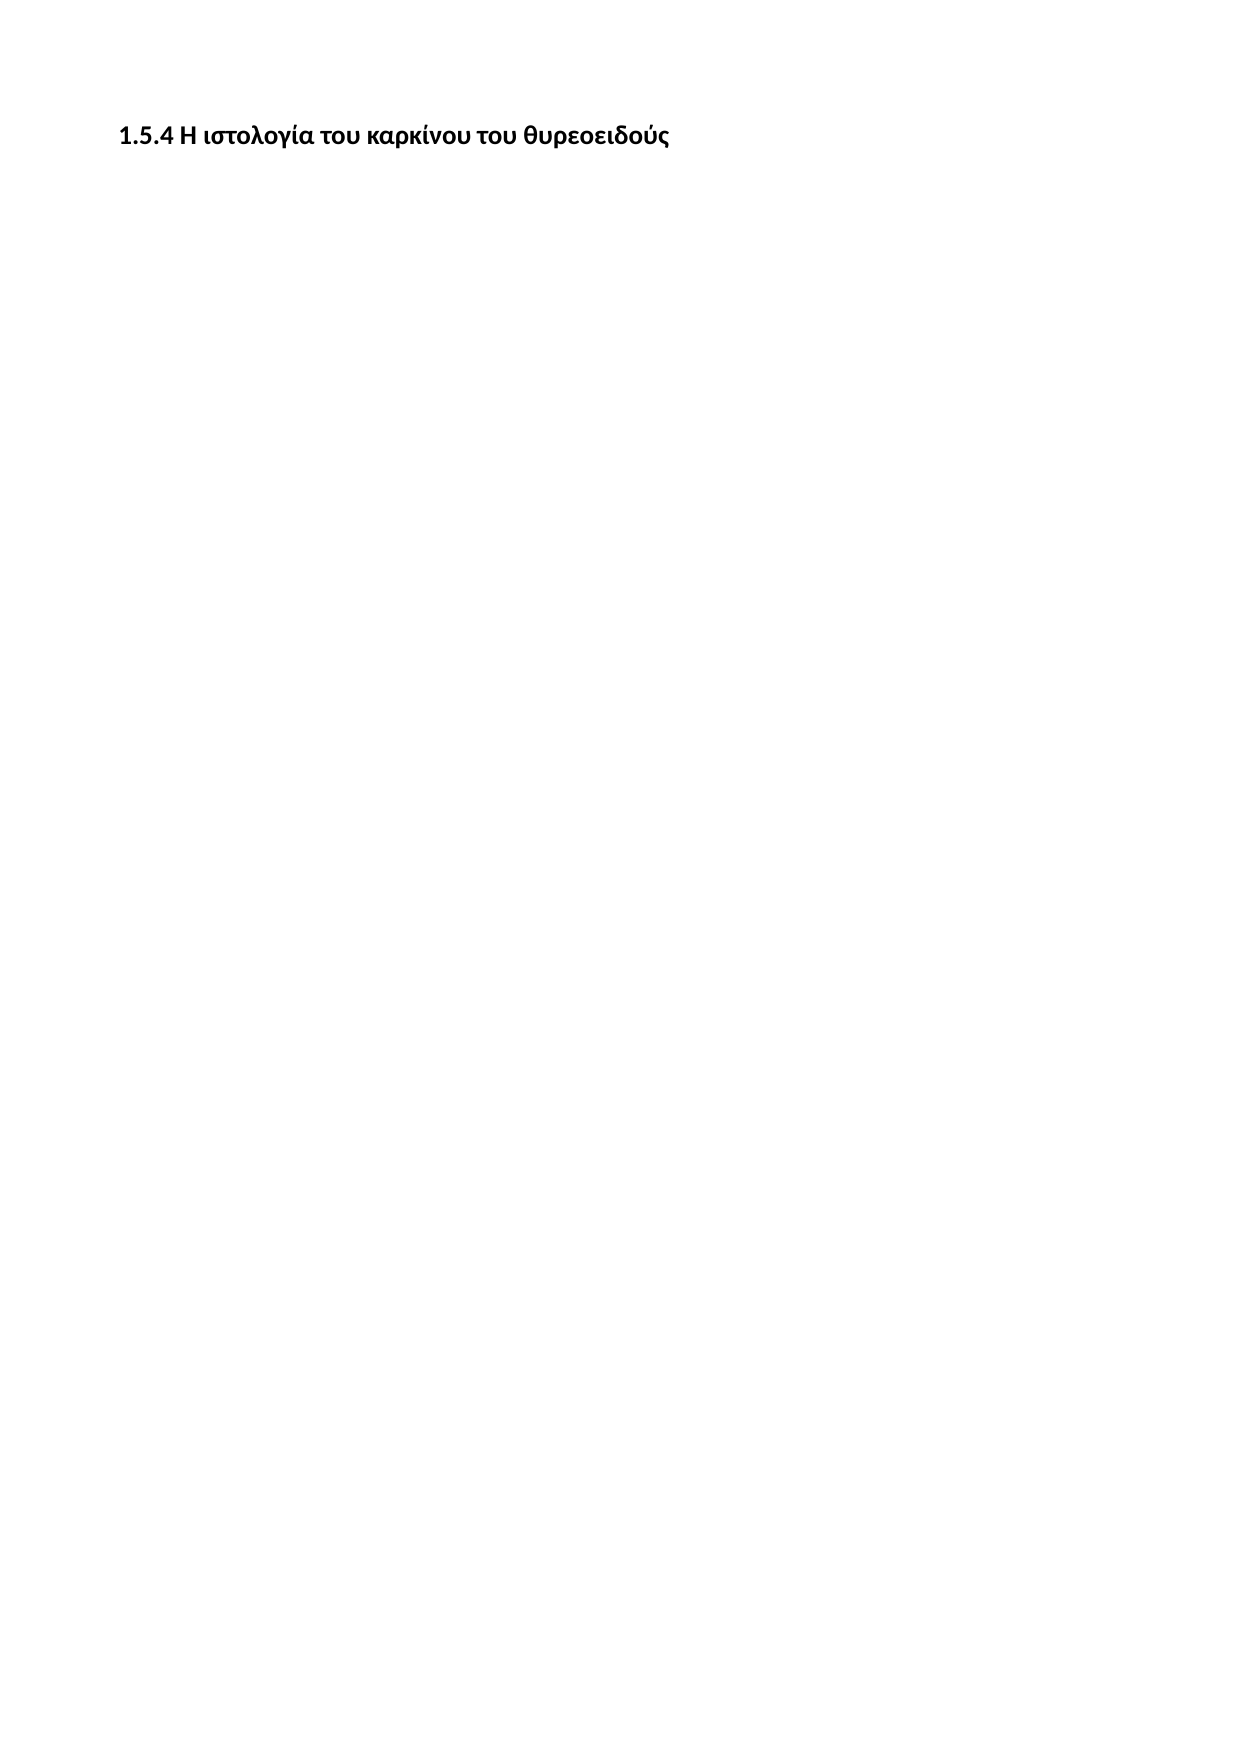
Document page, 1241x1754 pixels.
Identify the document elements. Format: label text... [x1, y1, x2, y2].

subtitle 1.5.4 Η ιστολογία του καρκίνου του θυρεοειδούς [118, 118, 1122, 151]
